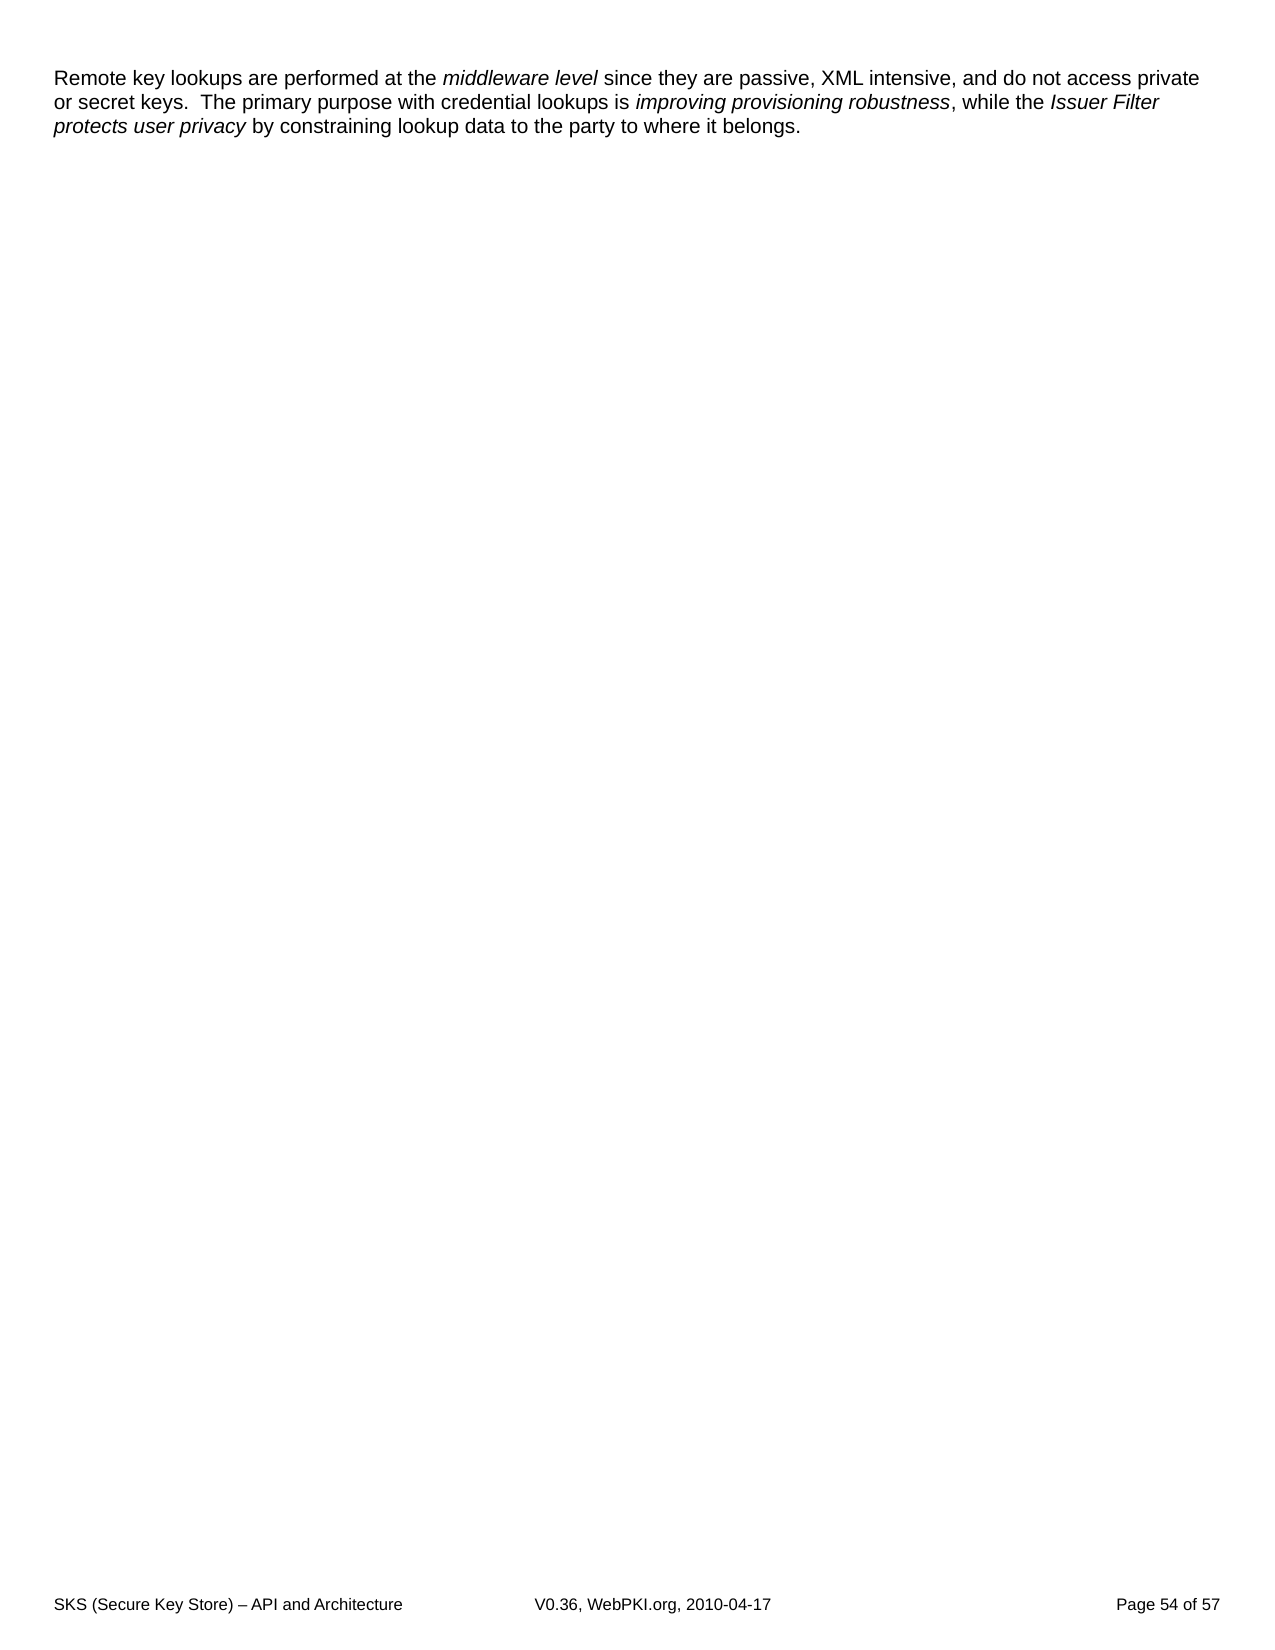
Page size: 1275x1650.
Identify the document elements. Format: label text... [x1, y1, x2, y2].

text Remote key lookups are performed at the middleware level since they are passive, XML intensive, and do not access private or secret keys. The primary purpose with credential lookups is improving provisioning robustness, while the Issuer Filter protects user privacy by constraining lookup data to the party to where it belongs. [54, 66, 1221, 138]
